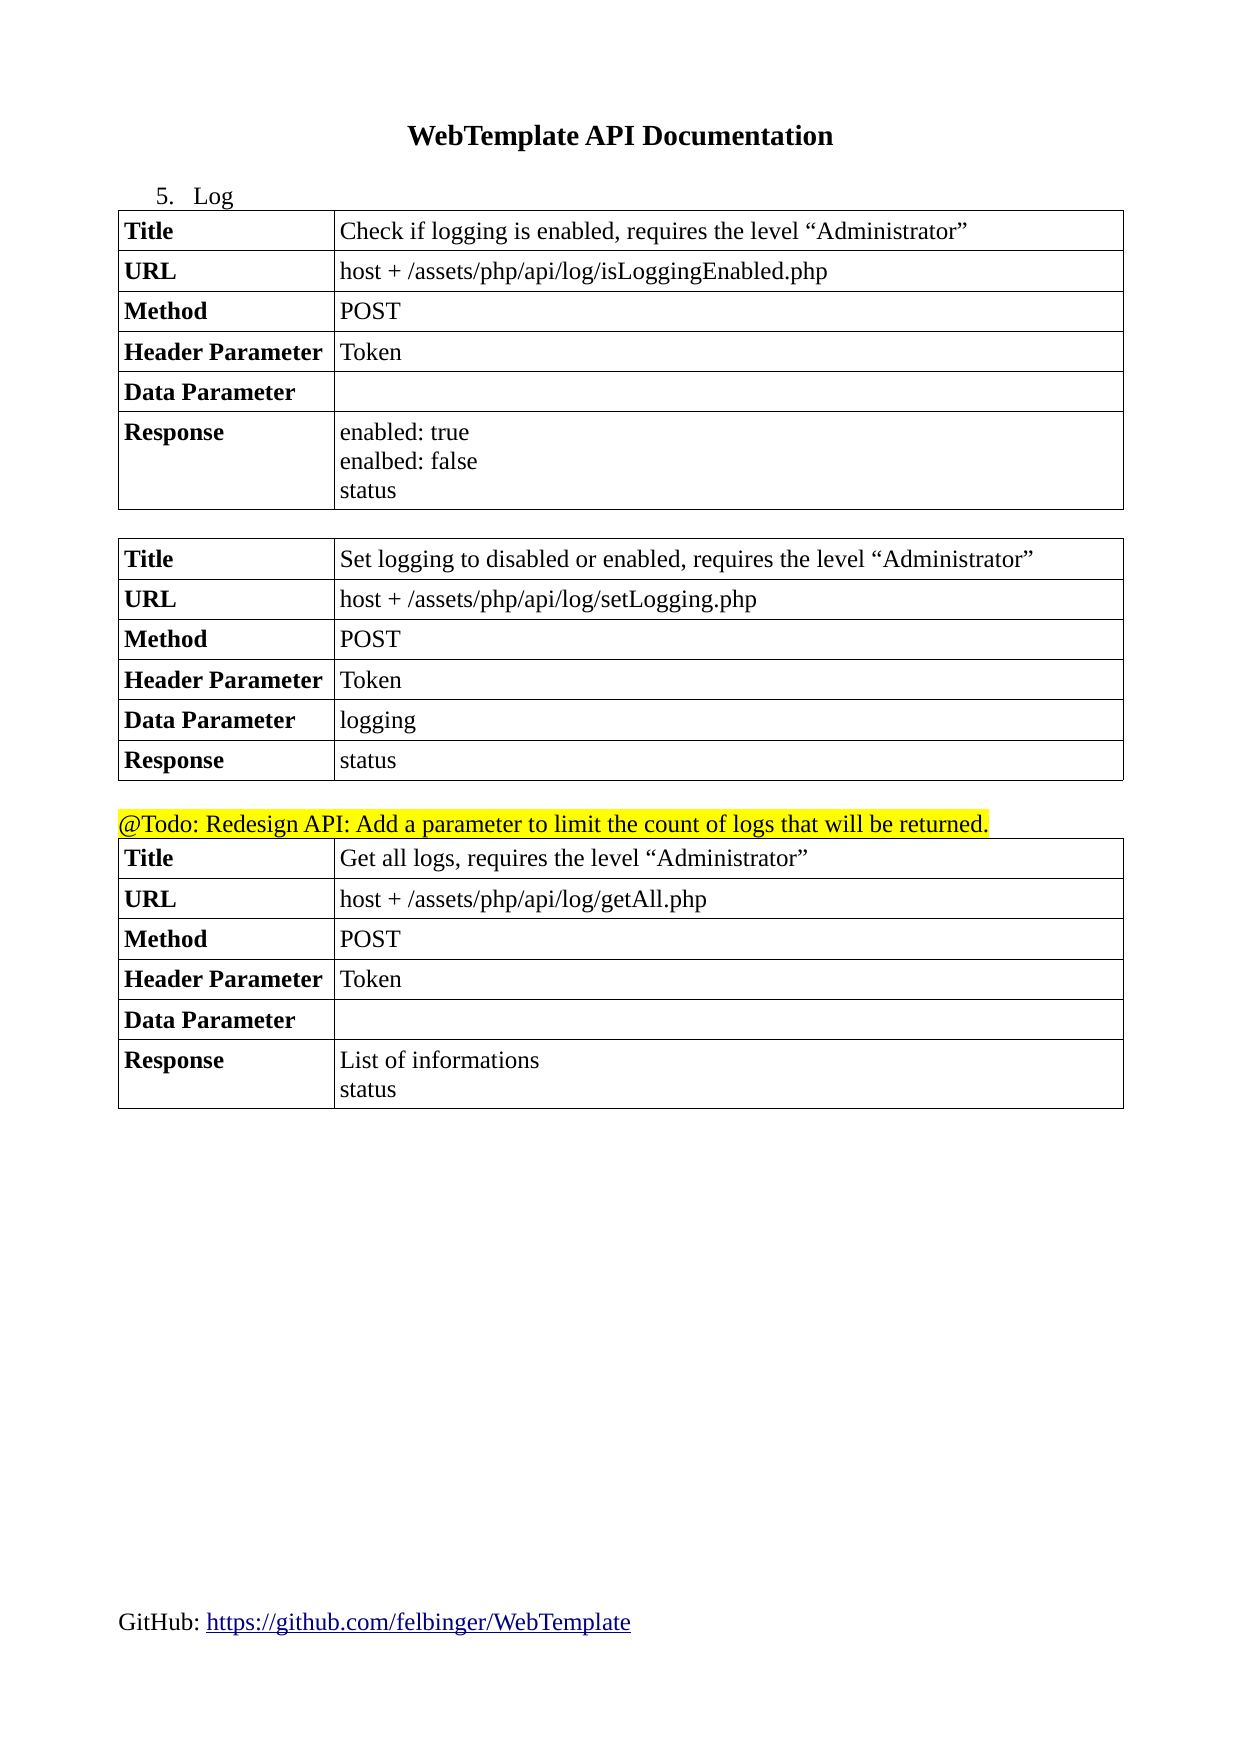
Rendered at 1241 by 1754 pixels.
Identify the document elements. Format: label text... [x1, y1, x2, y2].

table_cell Method [119, 620, 334, 659]
table_cell POST [335, 620, 1123, 659]
text @Todo: Redesign API: Add a parameter to limit the count of logs that will be returned. [118, 809, 1122, 838]
table_cell Token [335, 332, 1123, 371]
table_header Set logging to disabled or enabled, requires the level “Administrator” [335, 539, 1123, 578]
table_cell Token [335, 660, 1123, 699]
table_cell logging [335, 700, 1123, 740]
table_cell [335, 1000, 1123, 1039]
table_cell [335, 372, 1123, 411]
table_cell POST [335, 292, 1123, 331]
table_cell Response [119, 1040, 334, 1108]
table_header Get all logs, requires the level “Administrator” [335, 839, 1123, 878]
table_cell Data Parameter [119, 700, 334, 740]
table_cell Token [335, 960, 1123, 999]
list Log [156, 181, 1122, 210]
table_cell host + /assets/php/api/log/getAll.php [335, 879, 1123, 918]
table_cell Header Parameter [119, 332, 334, 371]
table_cell Method [119, 292, 334, 331]
table_cell URL [119, 251, 334, 291]
table_cell Header Parameter [119, 960, 334, 999]
table_cell Response [119, 412, 334, 509]
table_cell status [335, 741, 1123, 780]
table_cell POST [335, 919, 1123, 958]
table_cell URL [119, 879, 334, 918]
table_cell Header Parameter [119, 660, 334, 699]
table_cell Data Parameter [119, 372, 334, 411]
table_header Check if logging is enabled, requires the level “Administrator” [335, 211, 1123, 250]
table_cell Data Parameter [119, 1000, 334, 1039]
table_header Title [119, 539, 334, 578]
table_cell host + /assets/php/api/log/isLoggingEnabled.php [335, 251, 1123, 291]
table_cell Response [119, 741, 334, 780]
table_cell enabled: true enalbed: false status [335, 412, 1123, 509]
table_header Title [119, 839, 334, 878]
table_cell List of informations status [335, 1040, 1123, 1108]
table_cell URL [119, 580, 334, 619]
table_header Title [119, 211, 334, 250]
table_cell Method [119, 919, 334, 958]
table_cell host + /assets/php/api/log/setLogging.php [335, 580, 1123, 619]
